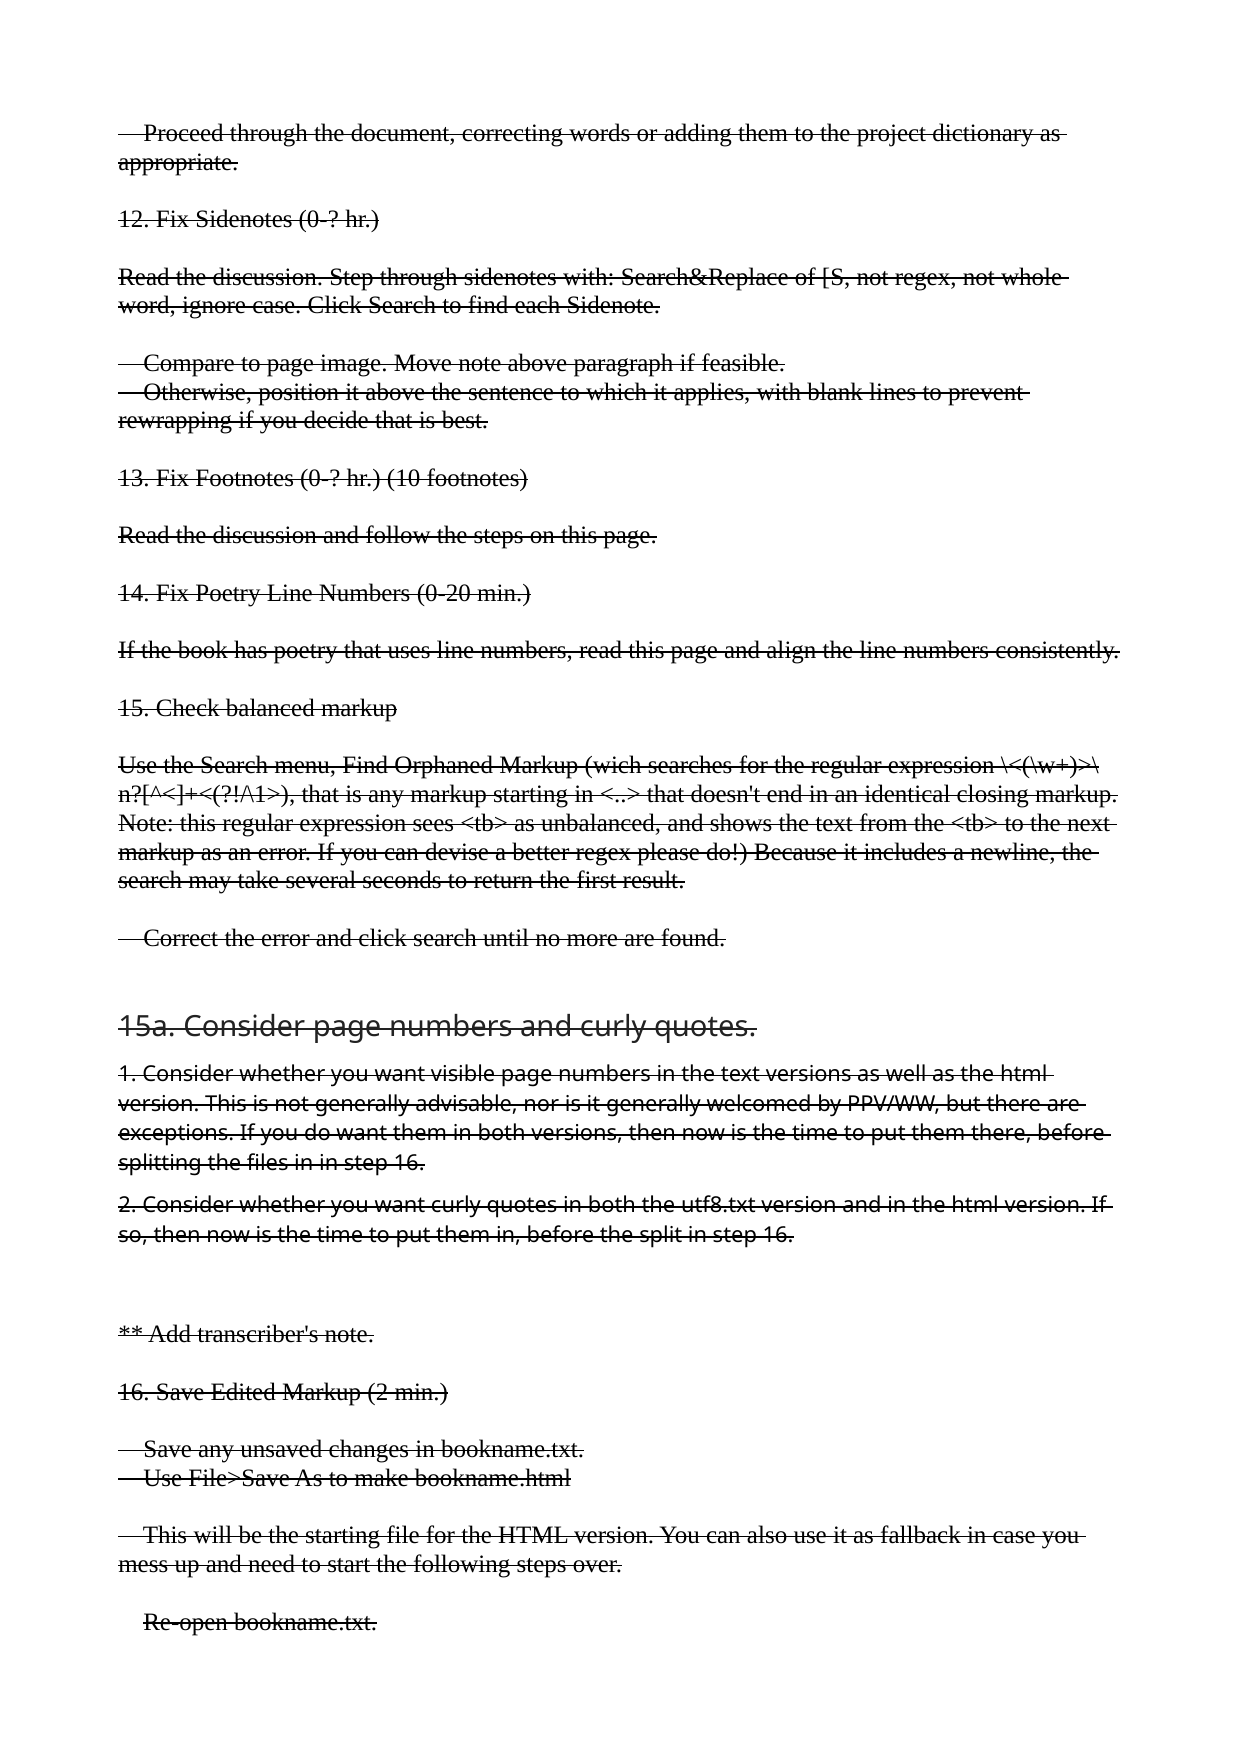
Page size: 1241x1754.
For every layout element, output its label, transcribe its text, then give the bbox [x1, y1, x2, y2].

text Use the Search menu, Find Orphaned Markup (wich searches for the regular expression \<(\w+)>\n?[^<]+<(?!/\1>), that is any markup starting in <..> that doesn't end in an identical closing markup. Note: this regular expression sees <tb> as unbalanced, and shows the text from the <tb> to the next markup as an error. If you can devise a better regex please do!) Because it includes a newline, the search may take several seconds to return the first result. [118, 751, 1122, 894]
text Read the discussion and follow the steps on this page. [118, 521, 1122, 549]
text 1. Consider whether you want visible page numbers in the text versions as well as the html version. This is not generally advisable, nor is it generally welcomed by PPV/WW, but there are exceptions. If you do want them in both versions, then now is the time to put them there, before splitting the files in in step 16. [118, 1058, 1122, 1177]
text 14. Fix Poetry Line Numbers (0-20 min.) [118, 578, 1122, 607]
text This will be the starting file for the HTML version. You can also use it as fallback in case you mess up and need to start the following steps over. [118, 1520, 1122, 1578]
text Proceed through the document, correcting words or adding them to the project dictionary as appropriate. [118, 118, 1122, 176]
text If the book has poetry that uses line numbers, read this page and align the line numbers consistently. [118, 636, 1122, 664]
text Re-open bookname.txt. [118, 1607, 1122, 1635]
text 16. Save Edited Markup (2 min.) [118, 1377, 1122, 1405]
text 2. Consider whether you want curly quotes in both the utf8.txt version and in the html version. If so, then now is the time to put them in, before the split in step 16. [118, 1189, 1122, 1249]
text ** Add transcriber's note. [118, 1319, 1122, 1348]
text Read the discussion. Step through sidenotes with: Search&Replace of [S, not regex, not whole word, ignore case. Click Search to find each Sidenote. [118, 262, 1122, 319]
subtitle 15a. Consider page numbers and curly quotes. [118, 1006, 1122, 1045]
text Use File>Save As to make bookname.html [118, 1463, 1122, 1492]
text 12. Fix Sidenotes (0-? hr.) [118, 204, 1122, 233]
text Save any unsaved changes in bookname.txt. [118, 1434, 1122, 1463]
text Correct the error and click search until no more are found. [118, 923, 1122, 952]
text Otherwise, position it above the sentence to which it applies, with blank lines to prevent rewrapping if you decide that is best. [118, 377, 1122, 434]
text 13. Fix Footnotes (0-? hr.) (10 footnotes) [118, 463, 1122, 492]
text Compare to page image. Move note above paragraph if feasible. [118, 348, 1122, 377]
text 15. Check balanced markup [118, 693, 1122, 722]
